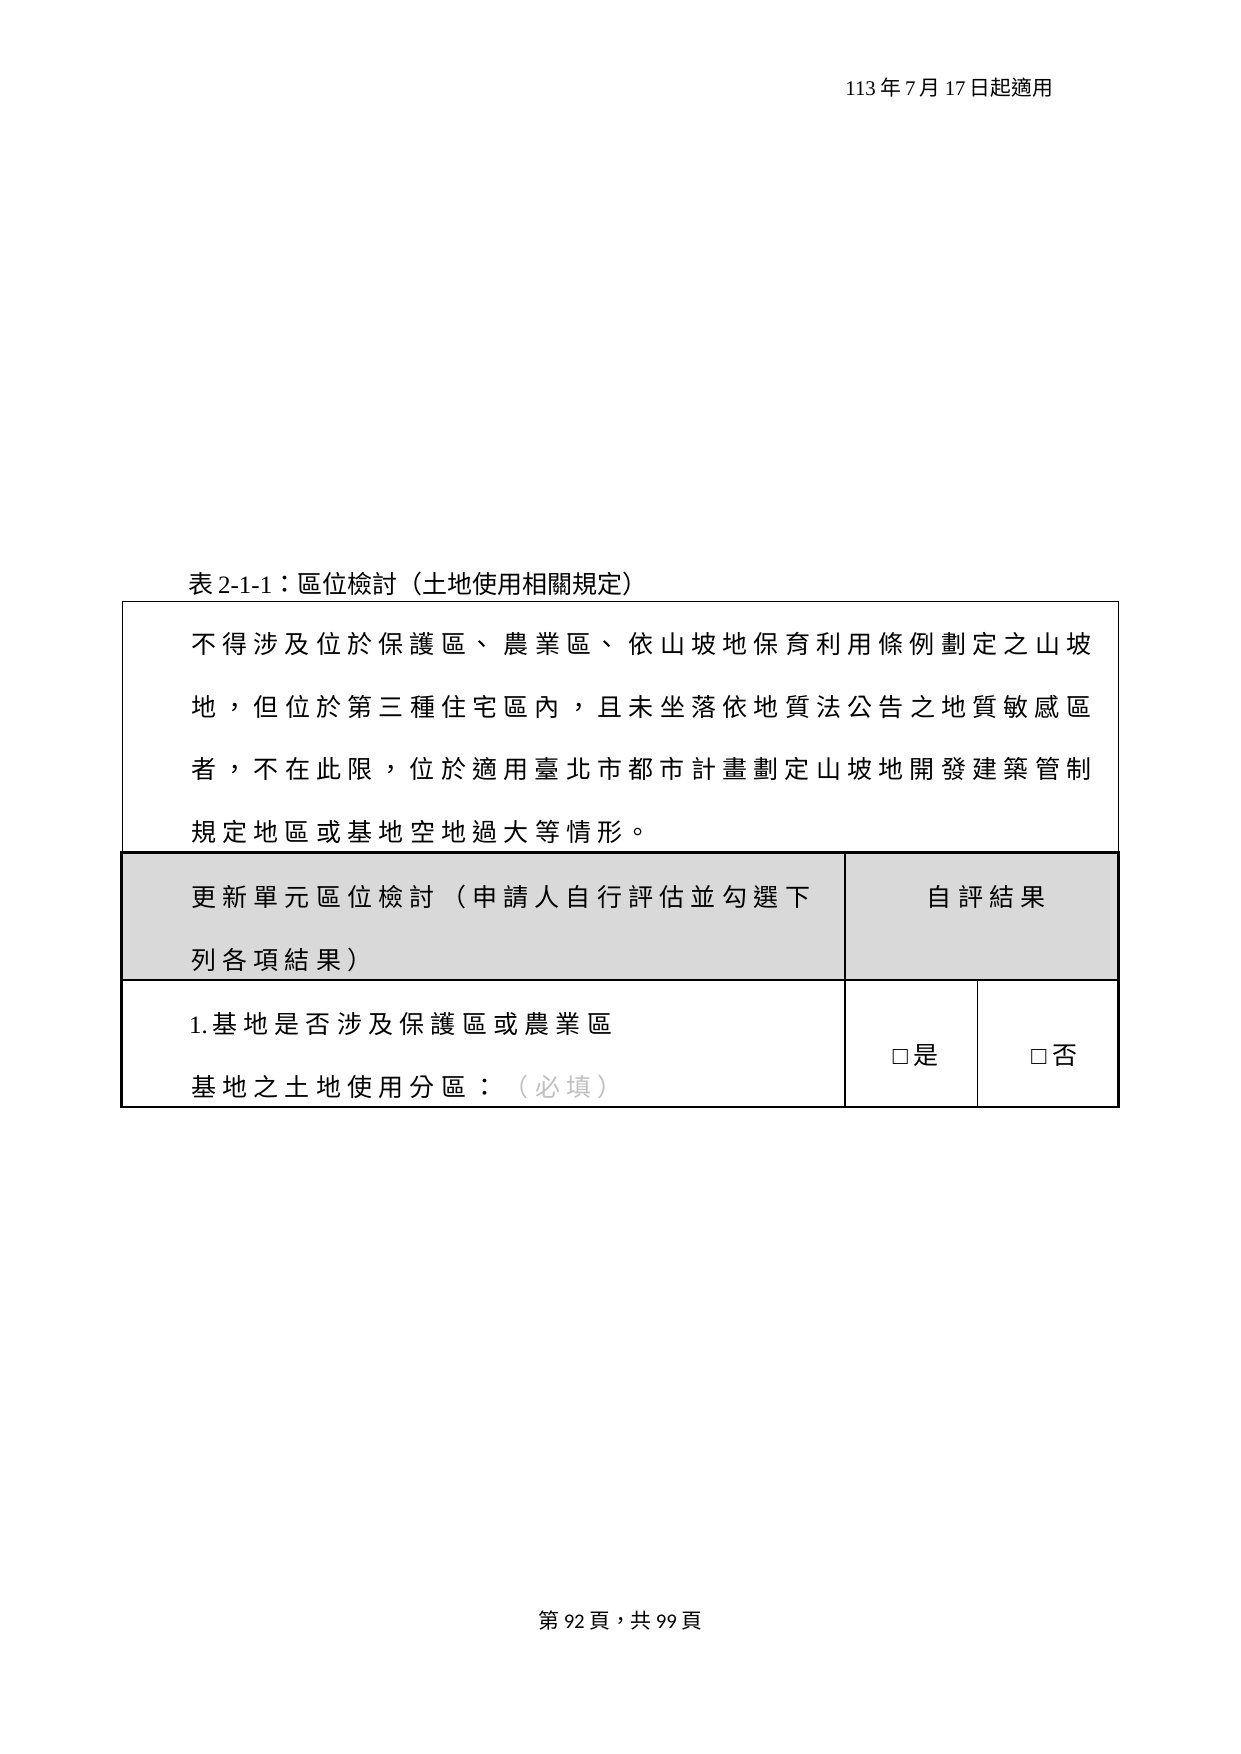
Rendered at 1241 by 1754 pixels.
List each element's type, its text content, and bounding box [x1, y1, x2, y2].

table_cell 1.基地是否涉及保護區或農業區 基地之土地使用分區：（必填） [123, 981, 844, 1106]
table_cell □是 [846, 981, 977, 1106]
table_cell 自評結果 [846, 854, 1117, 979]
table_cell □否 [978, 981, 1117, 1106]
table_cell 更新單元區位檢討（申請人自行評估並勾選下列各項結果） [123, 854, 844, 979]
text 表2-1-1：區位檢討（土地使用相關規定） [188, 564, 1052, 601]
table_header 不得涉及位於保護區、農業區、依山坡地保育利用條例劃定之山坡地，但位於第三種住宅區內，且未坐落依地質法公告之地質敏感區者，不在此限，位於適用臺北市都市計畫劃定山坡地開發建築管制規定地區或基地空地過大等情形。 [123, 602, 1118, 851]
